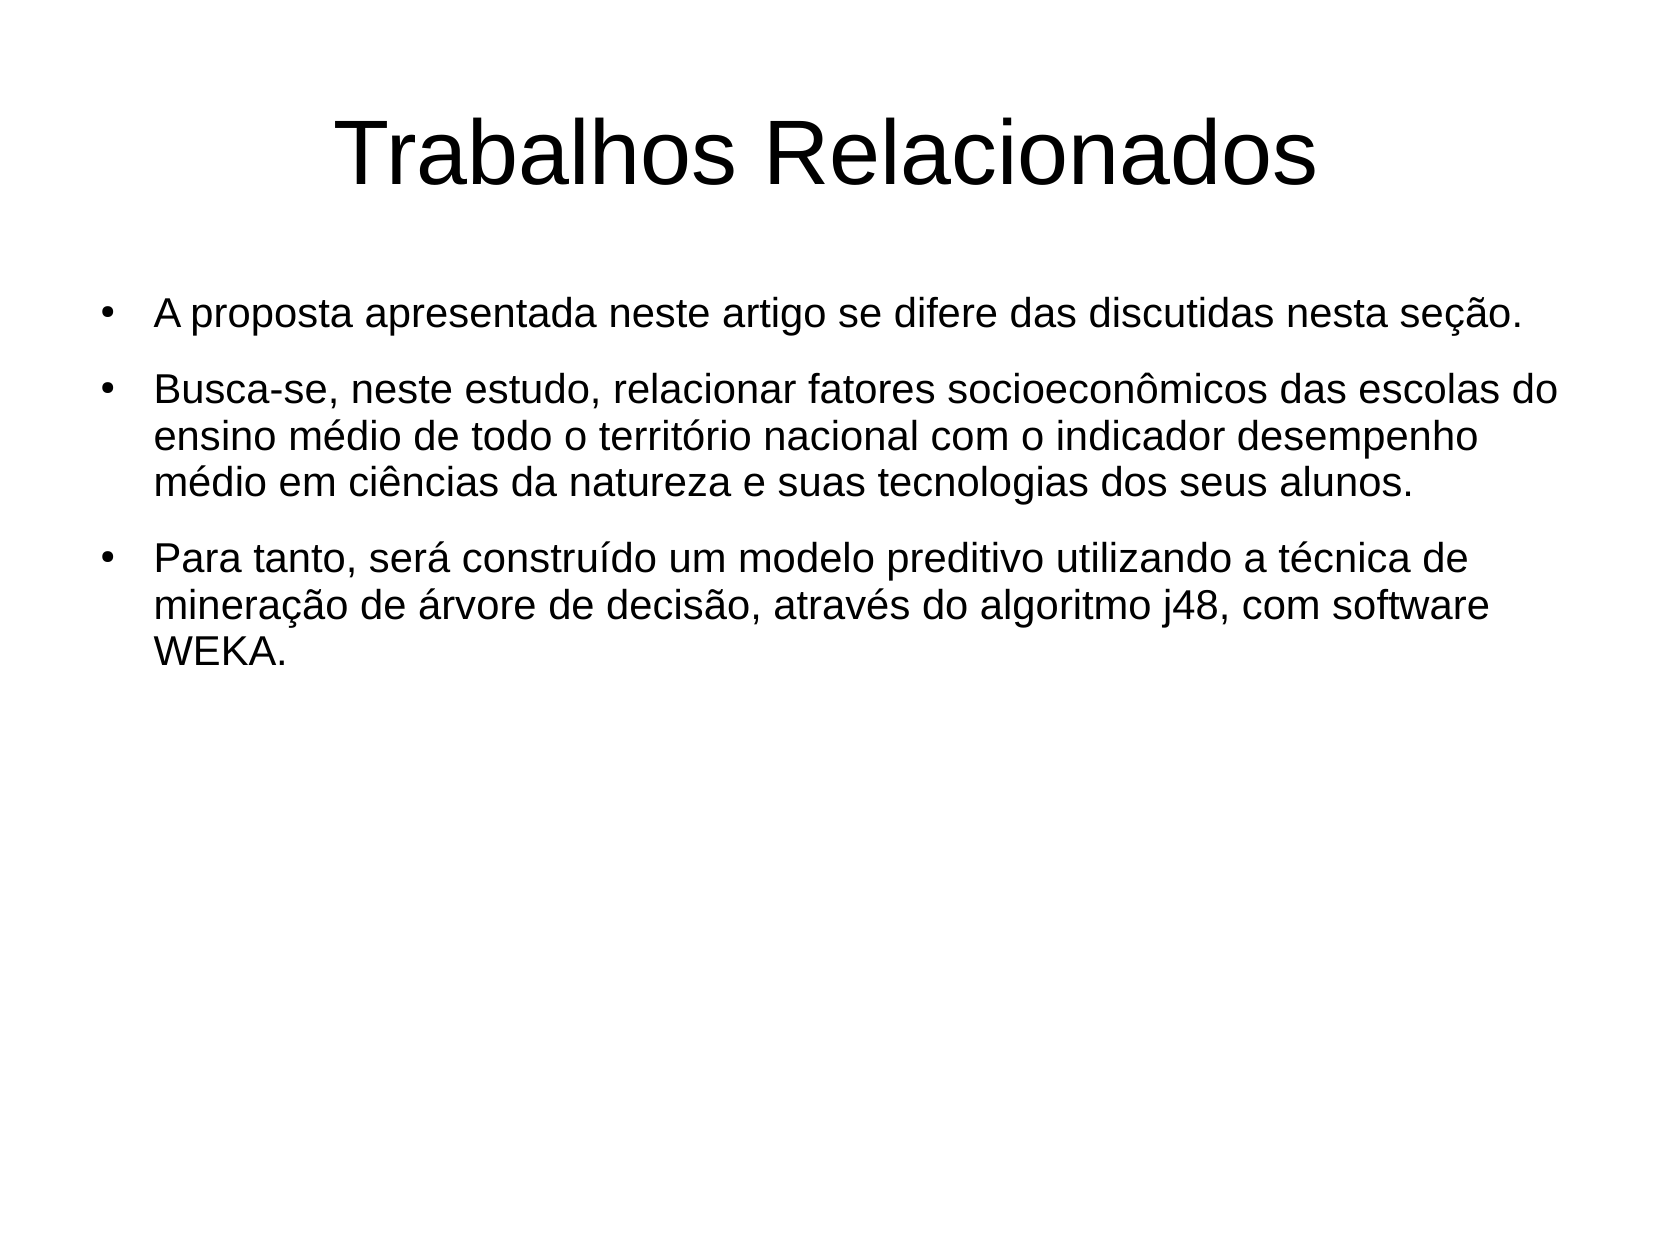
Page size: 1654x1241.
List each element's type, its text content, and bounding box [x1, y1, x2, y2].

title Trabalhos Relacionados [82, 49, 1571, 257]
list A proposta apresentada neste artigo se difere das discutidas nesta seção. Busca-se, neste estudo, relacionar fatores socioeconômicos das escolas do ensino médio de todo o território nacional com o indicador desempenho médio em ciências da natureza e suas tecnologias dos seus alunos. Para tanto, será construído um modelo preditivo utilizando a técnica de mineração de árvore de decisão, através do algoritmo j48, com software WEKA. [82, 290, 1571, 1010]
